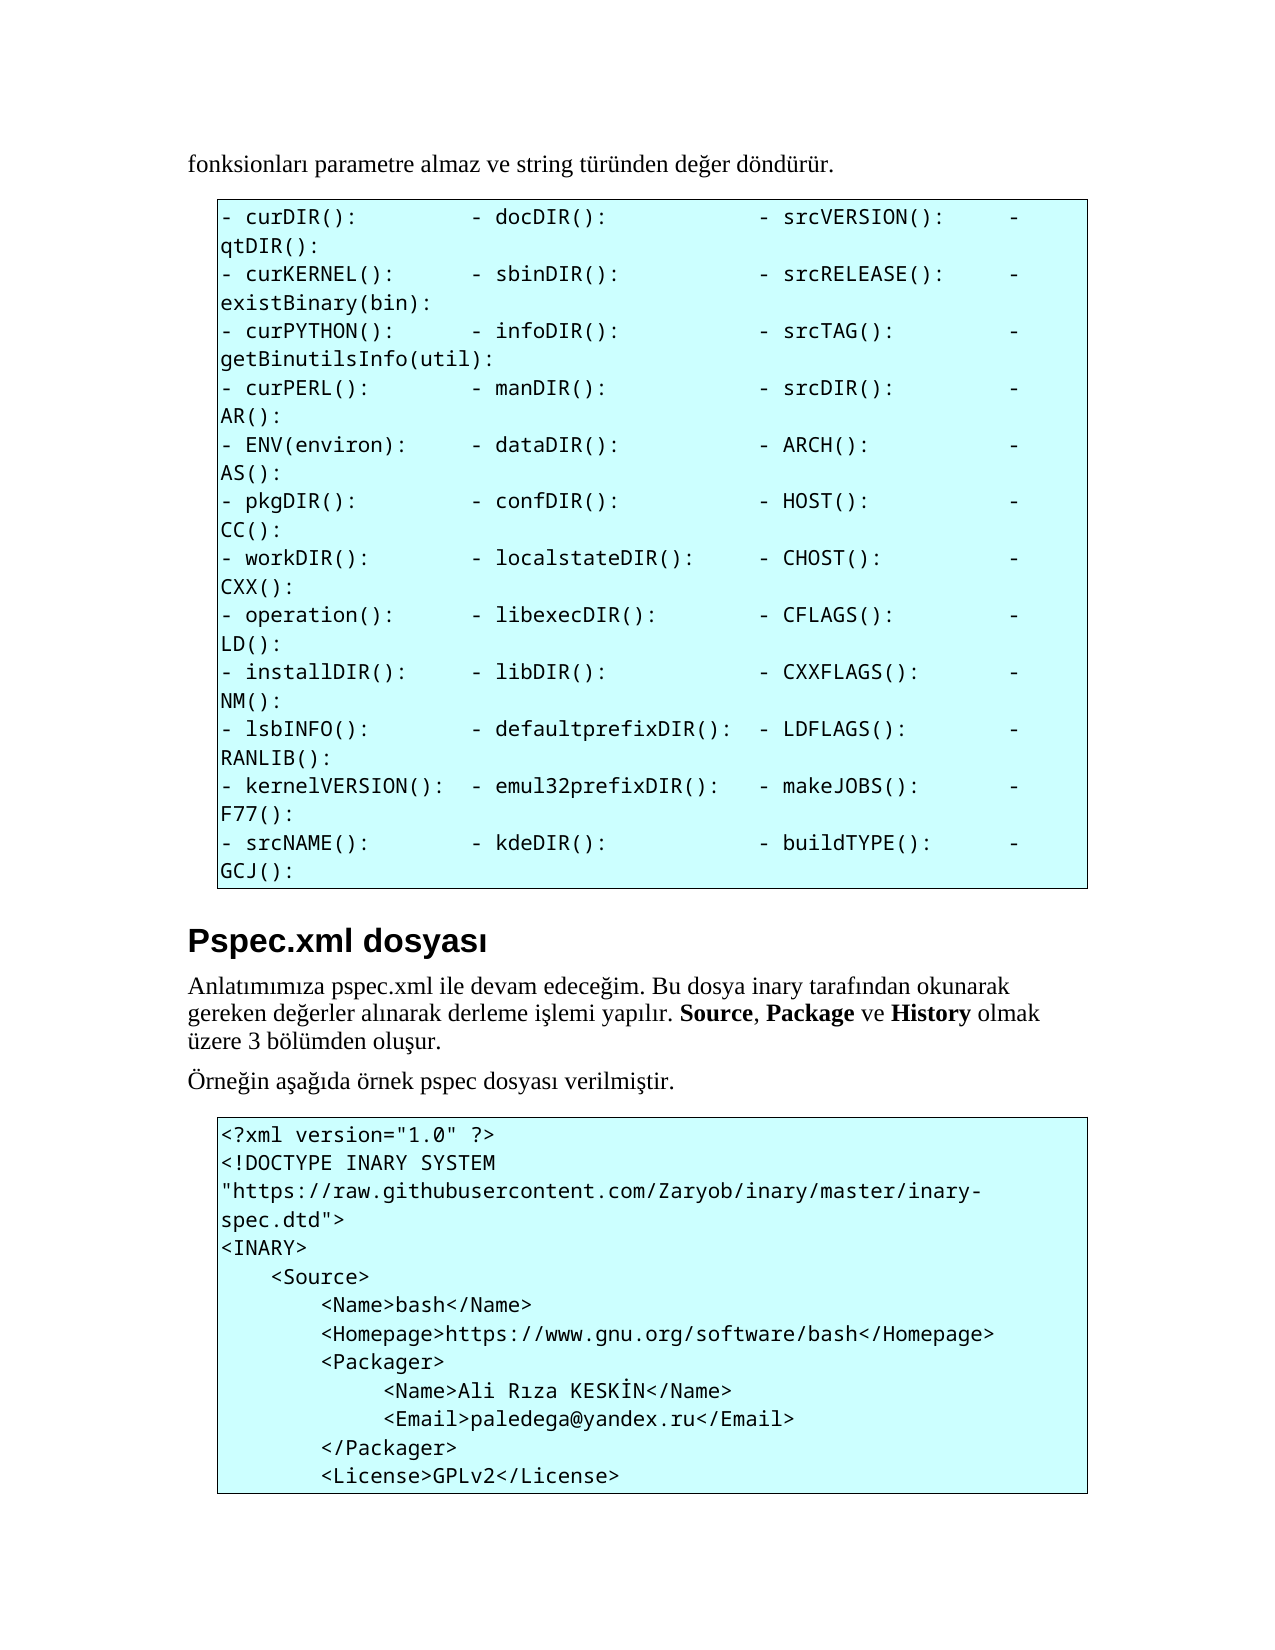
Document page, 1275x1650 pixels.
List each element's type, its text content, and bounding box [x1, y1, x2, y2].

text Anlatımımıza pspec.xml ile devam edeceğim. Bu dosya inary tarafından okunarak gereken değerler alınarak derleme işlemi yapılır. Source, Package ve History olmak üzere 3 bölümden oluşur. [187, 972, 1087, 1055]
text fonksionları parametre almaz ve string türünden değer döndürür. [187, 150, 1087, 178]
text <?xml version="1.0" ?> <!DOCTYPE INARY SYSTEM "https://raw.githubusercontent.com/Zaryob/inary/master/inary-spec.dtd"> <INARY> <Source> <Name>bash</Name> <Homepage>https://www.gnu.org/software/bash</Homepage> <Packager> <Name>Ali Rıza KESKİN</Name> <Email>paledega@yandex.ru</Email> </Packager> <License>GPLv2</License> [218, 1118, 1087, 1493]
subtitle Pspec.xml dosyası [187, 922, 1087, 959]
text Örneğin aşağıda örnek pspec dosyası verilmiştir. [187, 1067, 1087, 1095]
text - curDIR(): - docDIR(): - srcVERSION(): - qtDIR(): - curKERNEL(): - sbinDIR(): - srcRELEASE(): - existBinary(bin): - curPYTHON(): - infoDIR(): - srcTAG(): - getBinutilsInfo(util): - curPERL(): - manDIR(): - srcDIR(): - AR(): - ENV(environ): - dataDIR(): - ARCH(): - AS(): - pkgDIR(): - confDIR(): - HOST(): - CC(): - workDIR(): - localstateDIR(): - CHOST(): - CXX(): - operation(): - libexecDIR(): - CFLAGS(): - LD(): - installDIR(): - libDIR(): - CXXFLAGS(): - NM(): - lsbINFO(): - defaultprefixDIR(): - LDFLAGS(): - RANLIB(): - kernelVERSION(): - emul32prefixDIR(): - makeJOBS(): - F77(): - srcNAME(): - kdeDIR(): - buildTYPE(): - GCJ(): [218, 200, 1087, 888]
